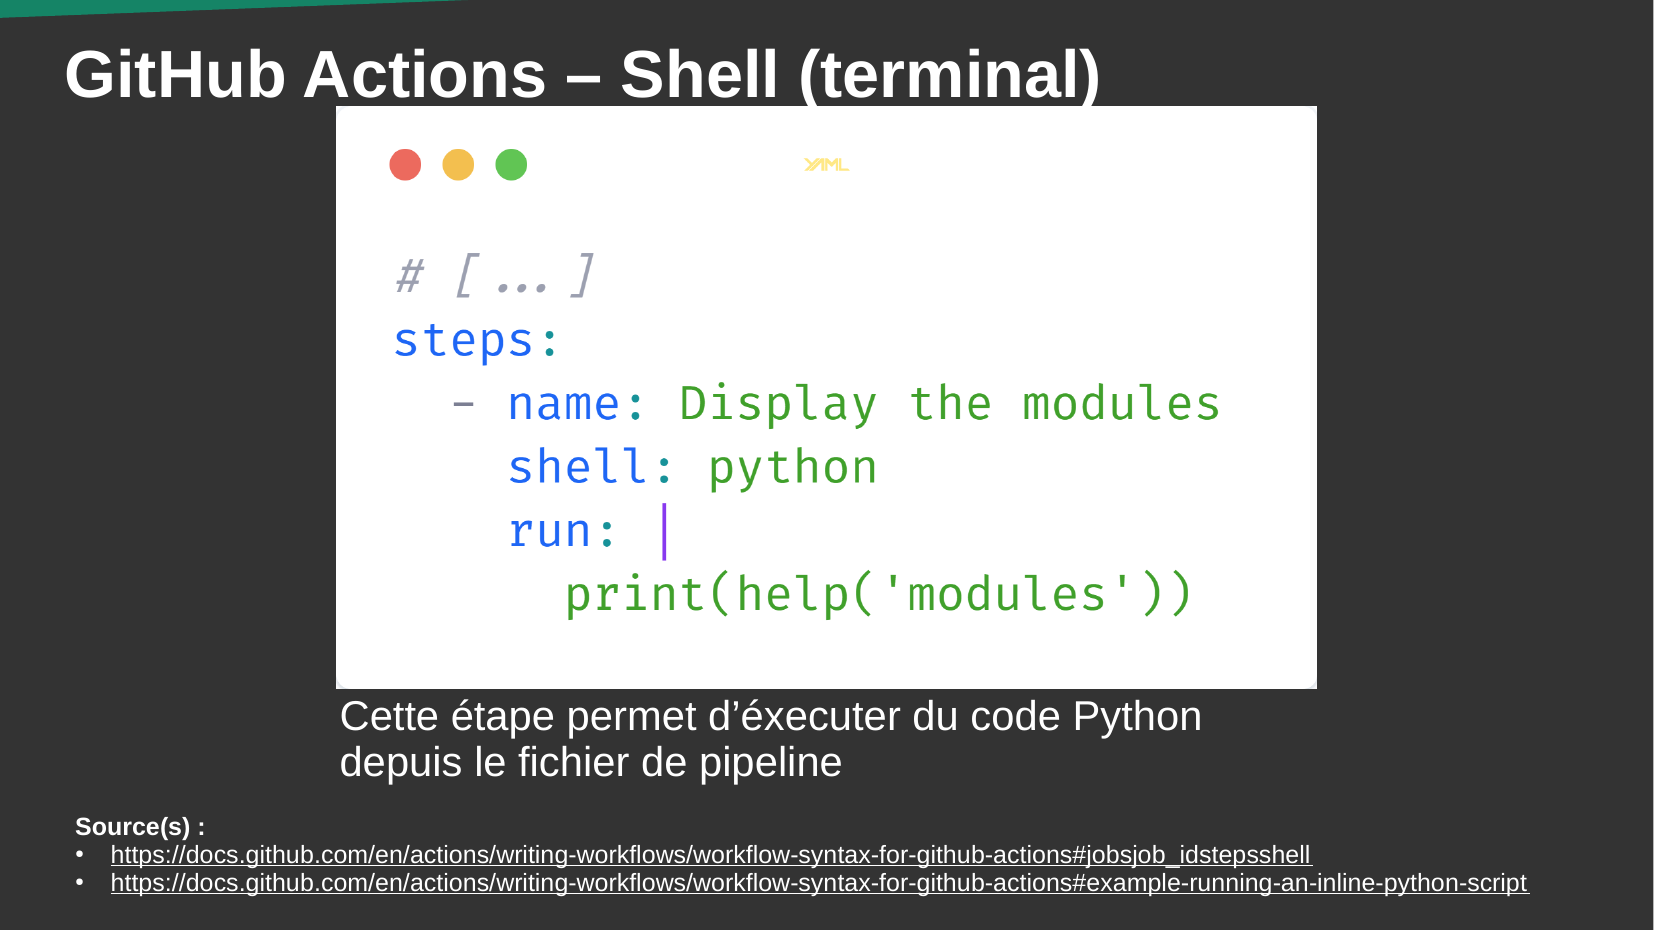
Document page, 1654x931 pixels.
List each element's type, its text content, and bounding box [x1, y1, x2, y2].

picture [336, 106, 1317, 689]
text_box Cette étape permet d’éxecuter du code Python depuis le fichier de pipeline [324, 685, 1241, 793]
text_box [0, 0, 468, 18]
text_box Source(s) : https://docs.github.com/en/actions/writing-workflows/workflow-syntax-for-github-actions#jobsjob_idstepsshell https://docs.github.com/en/actions/writing-workflows/workflow-syntax-for-github-actions#example-running-an-inline-python-script [60, 795, 1595, 905]
title GitHub Actions – Shell (terminal) [64, 37, 1577, 119]
